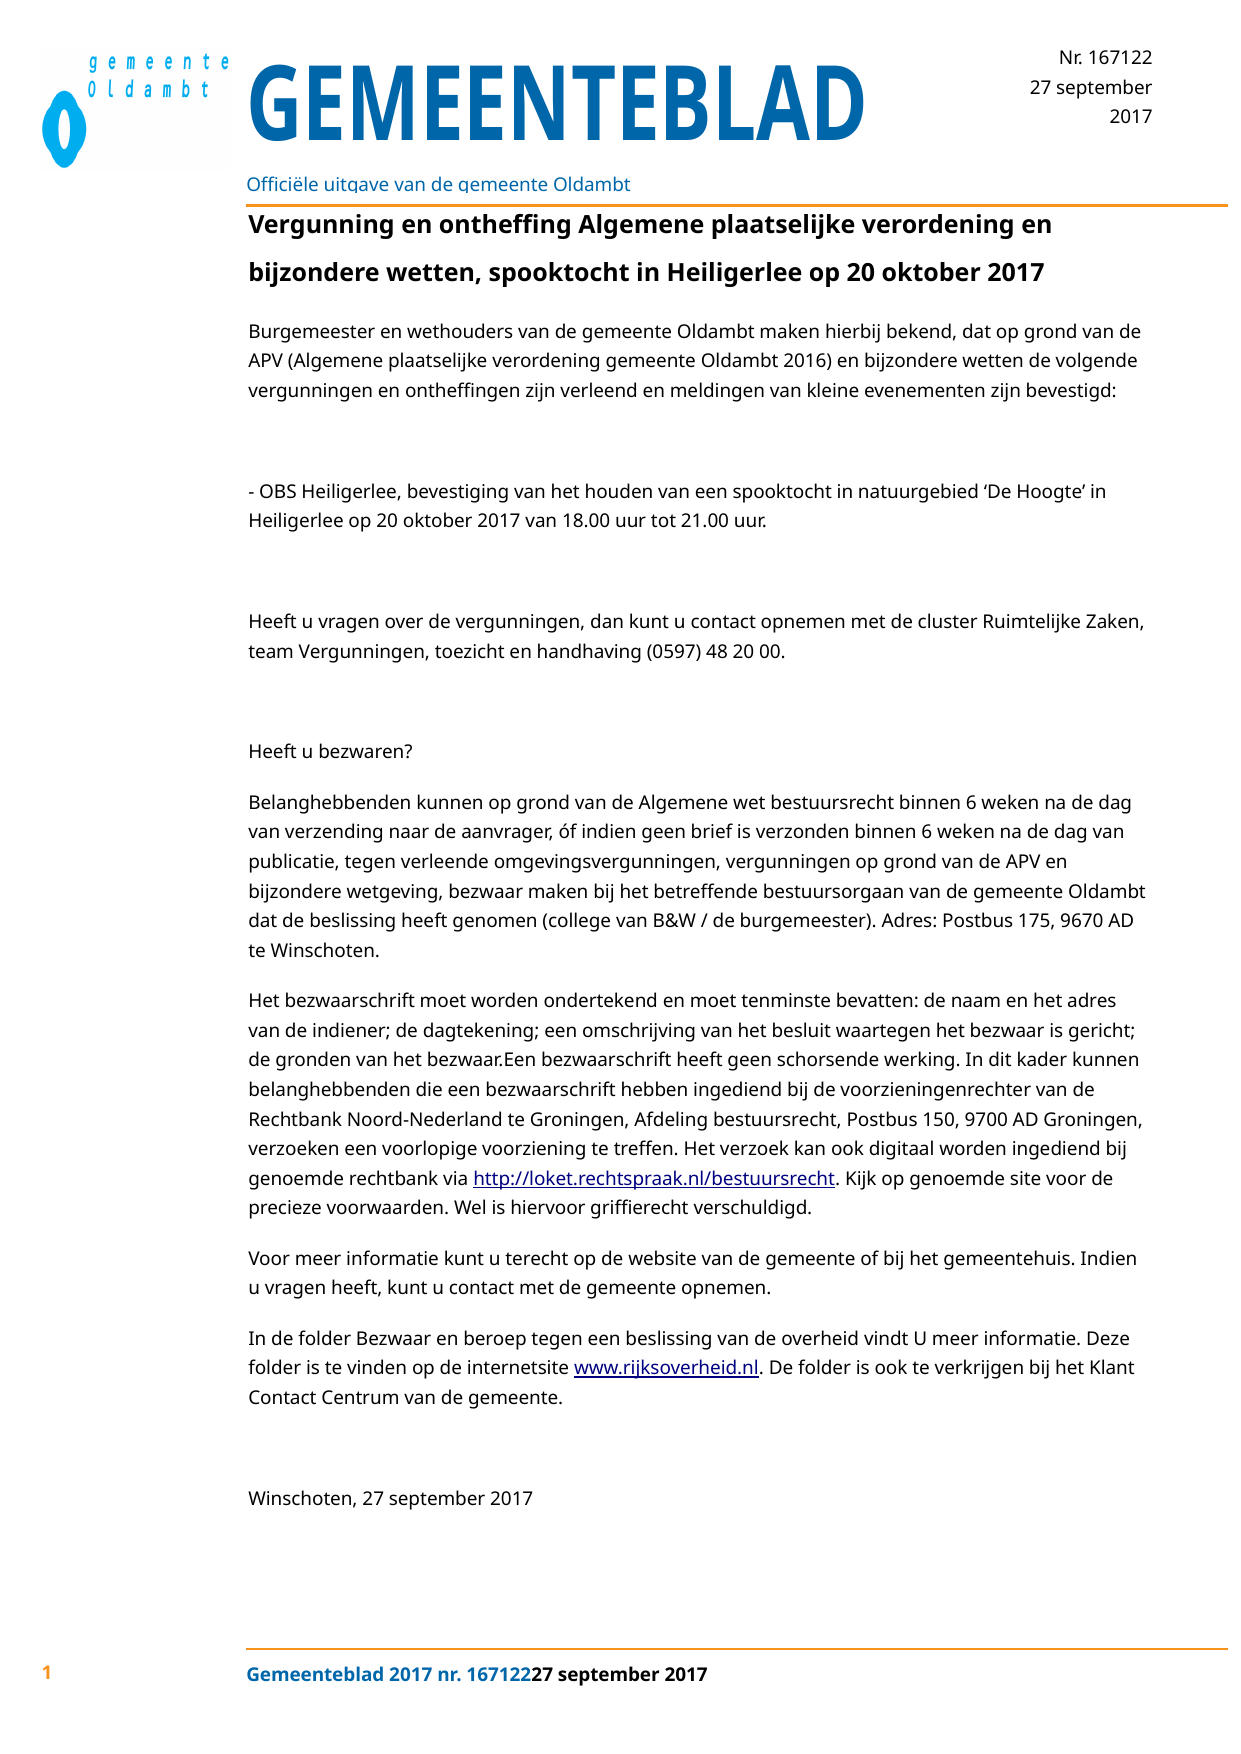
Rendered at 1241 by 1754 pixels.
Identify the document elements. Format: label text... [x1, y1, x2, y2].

text - OBS Heiligerlee, bevestiging van het houden van een spooktocht in natuurgebied ‘De Hoogte’ in Heiligerlee op 20 oktober 2017 van 18.00 uur tot 21.00 uur. [248, 478, 1152, 533]
text Winschoten, 27 september 2017 [248, 1485, 1152, 1511]
text Vergunning en ontheffing Algemene plaatselijke verordening en bijzondere wetten, spooktocht in Heiligerlee op 20 oktober 2017 [248, 207, 1152, 288]
text Burgemeester en wethouders van de gemeente Oldambt maken hierbij bekend, dat op grond van de APV (Algemene plaatselijke verordening gemeente Oldambt 2016) en bijzondere wetten de volgende vergunningen en ontheffingen zijn verleend en meldingen van kleine evenementen zijn bevestigd: [248, 318, 1152, 403]
text Het bezwaarschrift moet worden ondertekend en moet tenminste bevatten: de naam en het adres van de indiener; de dagtekening; een omschrijving van het besluit waartegen het bezwaar is gericht; de gronden van het bezwaar.Een bezwaarschrift heeft geen schorsende werking. In dit kader kunnen belanghebbenden die een bezwaarschrift hebben ingediend bij de voorzieningenrechter van de Rechtbank Noord-Nederland te Groningen, Afdeling bestuursrecht, Postbus 150, 9700 AD Groningen, verzoeken een voorlopige voorziening te treffen. Het verzoek kan ook digitaal worden ingediend bij genoemde rechtbank via http://loket.rechtspraak.nl/bestuursrecht. Kijk op genoemde site voor de precieze voorwaarden. Wel is hiervoor griffierecht verschuldigd. [248, 987, 1152, 1220]
text Heeft u vragen over de vergunningen, dan kunt u contact opnemen met de cluster Ruimtelijke Zaken, team Vergunningen, toezicht en handhaving (0597) 48 20 00. [248, 608, 1152, 664]
text Heeft u bezwaren? [248, 739, 1152, 764]
text Belanghebbenden kunnen op grond van de Algemene wet bestuursrecht binnen 6 weken na de dag van verzending naar de aanvrager, óf indien geen brief is verzonden binnen 6 weken na de dag van publicatie, tegen verleende omgevingsvergunningen, vergunningen op grond van de APV en bijzondere wetgeving, bezwaar maken bij het betreffende bestuursorgaan van de gemeente Oldambt dat de beslissing heeft genomen (college van B&W / de burgemeester). Adres: Postbus 175, 9670 AD te Winschoten. [248, 789, 1152, 963]
text Voor meer informatie kunt u terecht op de website van de gemeente of bij het gemeentehuis. Indien u vragen heeft, kunt u contact met de gemeente opnemen. [248, 1245, 1152, 1300]
text In de folder Bezwaar en beroep tegen een beslissing van de overheid vindt U meer informatie. Deze folder is te vinden op de internetsite www.rijksoverheid.nl. De folder is ook te verkrijgen bij het Klant Contact Centrum van de gemeente. [248, 1325, 1152, 1410]
picture [41, 47, 231, 172]
